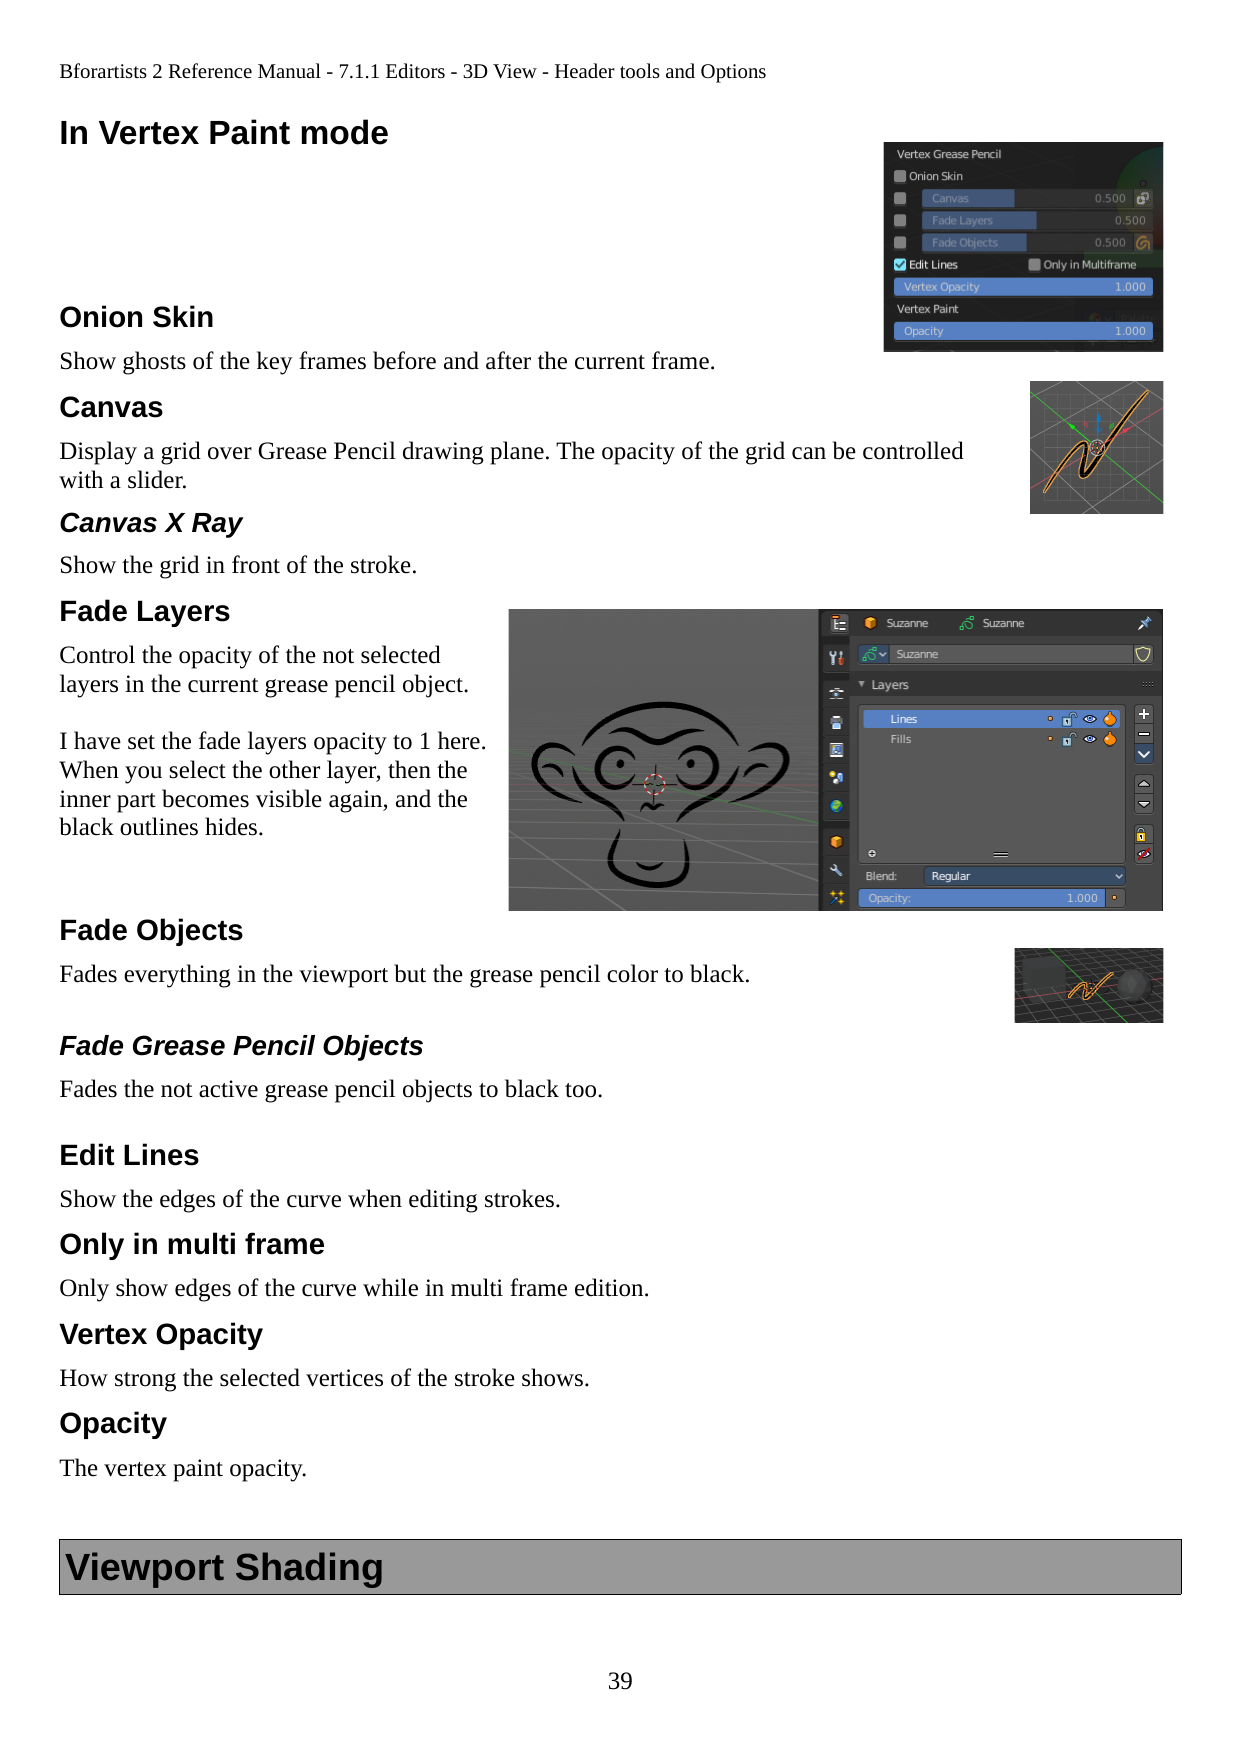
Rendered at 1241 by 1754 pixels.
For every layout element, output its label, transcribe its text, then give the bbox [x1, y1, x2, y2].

subtitle [1164, 300, 1181, 334]
subtitle Canvas [59, 390, 1030, 423]
picture [1014, 948, 1164, 1023]
text Only show edges of the curve while in multi frame edition. [59, 1273, 1181, 1302]
subtitle Fade Objects [59, 913, 1181, 947]
table_header Viewport Shading [60, 1540, 1181, 1594]
text I have set the fade layers opacity to 1 here. When you select the other layer, then the inner part becomes visible again, and the black outlines hides. [59, 726, 508, 841]
subtitle Fade Grease Pencil Objects [59, 1029, 1181, 1061]
subtitle Onion Skin [59, 300, 883, 334]
subtitle Fade Layers [59, 594, 1181, 627]
subtitle Opacity [59, 1406, 1181, 1440]
subtitle In Vertex Paint mode [59, 113, 1181, 151]
text Show the grid in front of the stroke. [59, 550, 1181, 579]
picture [883, 142, 1164, 352]
picture [1030, 381, 1164, 514]
text Display a grid over Grease Pencil drawing plane. The opacity of the grid can be controlled with a slider. [59, 436, 1030, 493]
text The vertex paint opacity. [59, 1453, 1181, 1481]
text Fades everything in the viewport but the grease pencil color to black. [59, 959, 1014, 988]
subtitle Only in multi frame [59, 1227, 1181, 1261]
subtitle [1164, 390, 1181, 423]
picture [508, 609, 1164, 911]
text Fades the not active grease pencil objects to black too. [59, 1074, 1181, 1103]
subtitle Edit Lines [59, 1138, 1181, 1171]
subtitle Vertex Opacity [59, 1317, 1181, 1351]
text Control the opacity of the not selected layers in the current grease pencil object. [59, 640, 508, 697]
text How strong the selected vertices of the stroke shows. [59, 1363, 1181, 1392]
text Show ghosts of the key frames before and after the current frame. [59, 346, 1181, 375]
subtitle Canvas X Ray [59, 506, 1181, 538]
text Show the edges of the curve when editing strokes. [59, 1184, 1181, 1213]
